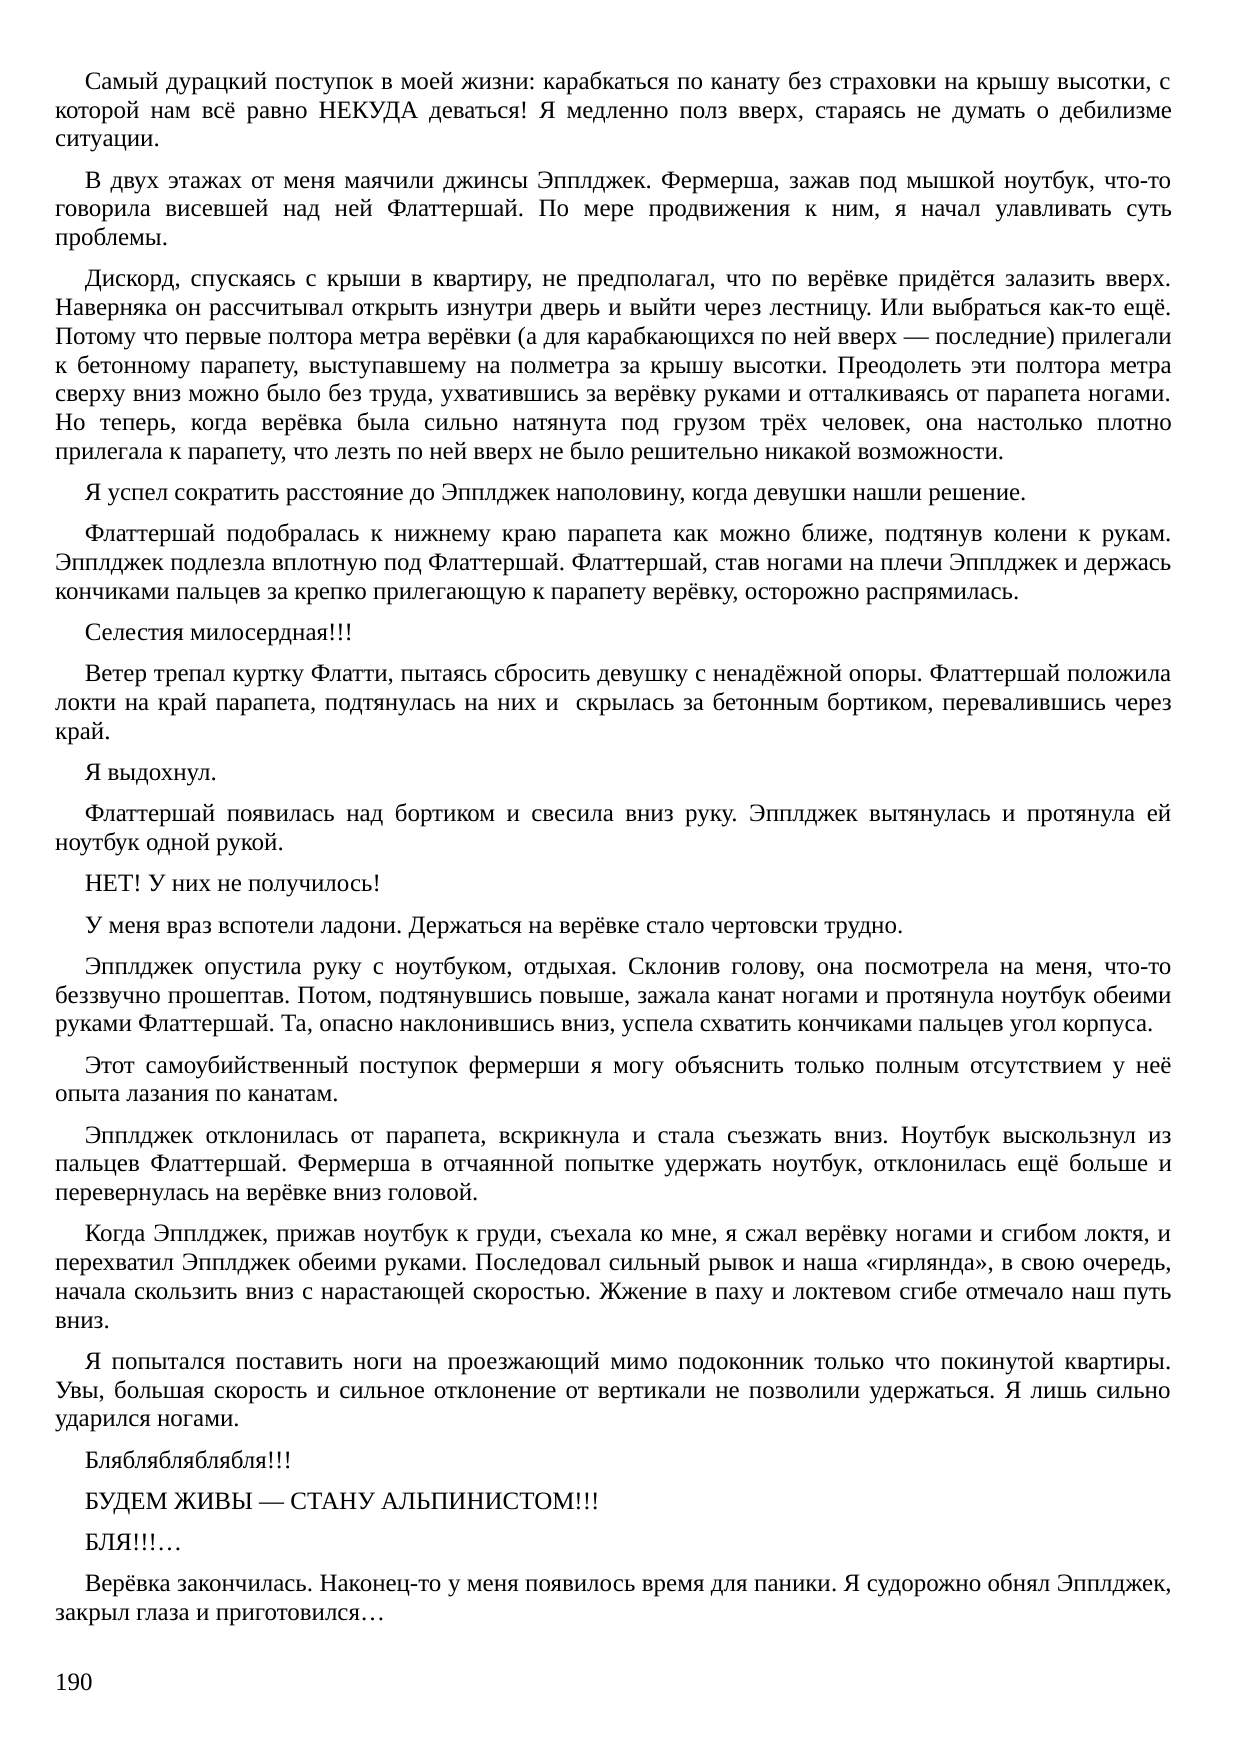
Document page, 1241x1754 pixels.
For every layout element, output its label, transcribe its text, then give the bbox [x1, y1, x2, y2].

text В двух этажах от меня маячили джинсы Эпплджек. Фермерша, зажав под мышкой ноутбук, что-то говорила висевшей над ней Флаттершай. По мере продвижения к ним, я начал улавливать суть проблемы. [55, 165, 1173, 251]
text БЛЯ!!!… [55, 1527, 1173, 1556]
text Эпплджек отклонилась от парапета, вскрикнула и стала съезжать вниз. Ноутбук выскользнул из пальцев Флаттершай. Фермерша в отчаянной попытке удержать ноутбук, отклонилась ещё больше и перевернулась на верёвке вниз головой. [55, 1120, 1173, 1206]
text Верёвка закончилась. Наконец-то у меня появилось время для паники. Я судорожно обнял Эпплджек, закрыл глаза и приготовился… [55, 1568, 1173, 1626]
text Я успел сократить расстояние до Эпплджек наполовину, когда девушки нашли решение. [55, 477, 1173, 506]
text НЕТ! У них не получилось! [55, 868, 1173, 897]
text Дискорд, спускаясь с крыши в квартиру, не предполагал, что по верёвке придётся залазить вверх. Наверняка он рассчитывал открыть изнутри дверь и выйти через лестницу. Или выбраться как-то ещё. Потому что первые полтора метра верёвки (а для карабкающихся по ней вверх — последние) прилегали к бетонному парапету, выступавшему на полметра за крышу высотки. Преодолеть эти полтора метра сверху вниз можно было без труда, ухватившись за верёвку руками и отталкиваясь от парапета ногами. Но теперь, когда верёвка была сильно натянута под грузом трёх человек, она настолько плотно прилегала к парапету, что лезть по ней вверх не было решительно никакой возможности. [55, 263, 1173, 465]
text Ветер трепал куртку Флатти, пытаясь сбросить девушку с ненадёжной опоры. Флаттершай положила локти на край парапета, подтянулась на них и скрылась за бетонным бортиком, перевалившись через край. [55, 658, 1173, 745]
text Этот самоубийственный поступок фермерши я могу объяснить только полным отсутствием у неё опыта лазания по канатам. [55, 1050, 1173, 1107]
text Флаттершай подобралась к нижнему краю парапета как можно ближе, подтянув колени к рукам. Эпплджек подлезла вплотную под Флаттершай. Флаттершай, став ногами на плечи Эпплджек и держась кончиками пальцев за крепко прилегающую к парапету верёвку, осторожно распрямилась. [55, 518, 1173, 605]
text Я выдохнул. [55, 757, 1173, 786]
text У меня враз вспотели ладони. Держаться на верёвке стало чертовски трудно. [55, 910, 1173, 938]
text БУДЕМ ЖИВЫ — СТАНУ АЛЬПИНИСТОМ!!! [55, 1486, 1173, 1515]
text Флаттершай появилась над бортиком и свесила вниз руку. Эпплджек вытянулась и протянула ей ноутбук одной рукой. [55, 798, 1173, 856]
text Селестия милосердная!!! [55, 617, 1173, 646]
text Бляблябляблябля!!! [55, 1445, 1173, 1473]
text Эпплджек опустила руку с ноутбуком, отдыхая. Склонив голову, она посмотрела на меня, что-то беззвучно прошептав. Потом, подтянувшись повыше, зажала канат ногами и протянула ноутбук обеими руками Флаттершай. Та, опасно наклонившись вниз, успела схватить кончиками пальцев угол корпуса. [55, 951, 1173, 1037]
text Самый дурацкий поступок в моей жизни: карабкаться по канату без страховки на крышу высотки, с которой нам всё равно НЕКУДА деваться! Я медленно полз вверх, стараясь не думать о дебилизме ситуации. [55, 66, 1173, 152]
text Я попытался поставить ноги на проезжающий мимо подоконник только что покинутой квартиры. Увы, большая скорость и сильное отклонение от вертикали не позволили удержаться. Я лишь сильно ударился ногами. [55, 1346, 1173, 1432]
text Когда Эпплджек, прижав ноутбук к груди, съехала ко мне, я сжал верёвку ногами и сгибом локтя, и перехватил Эпплджек обеими руками. Последовал сильный рывок и наша «гирлянда», в свою очередь, начала скользить вниз с нарастающей скоростью. Жжение в паху и локтевом сгибе отмечало наш путь вниз. [55, 1218, 1173, 1333]
